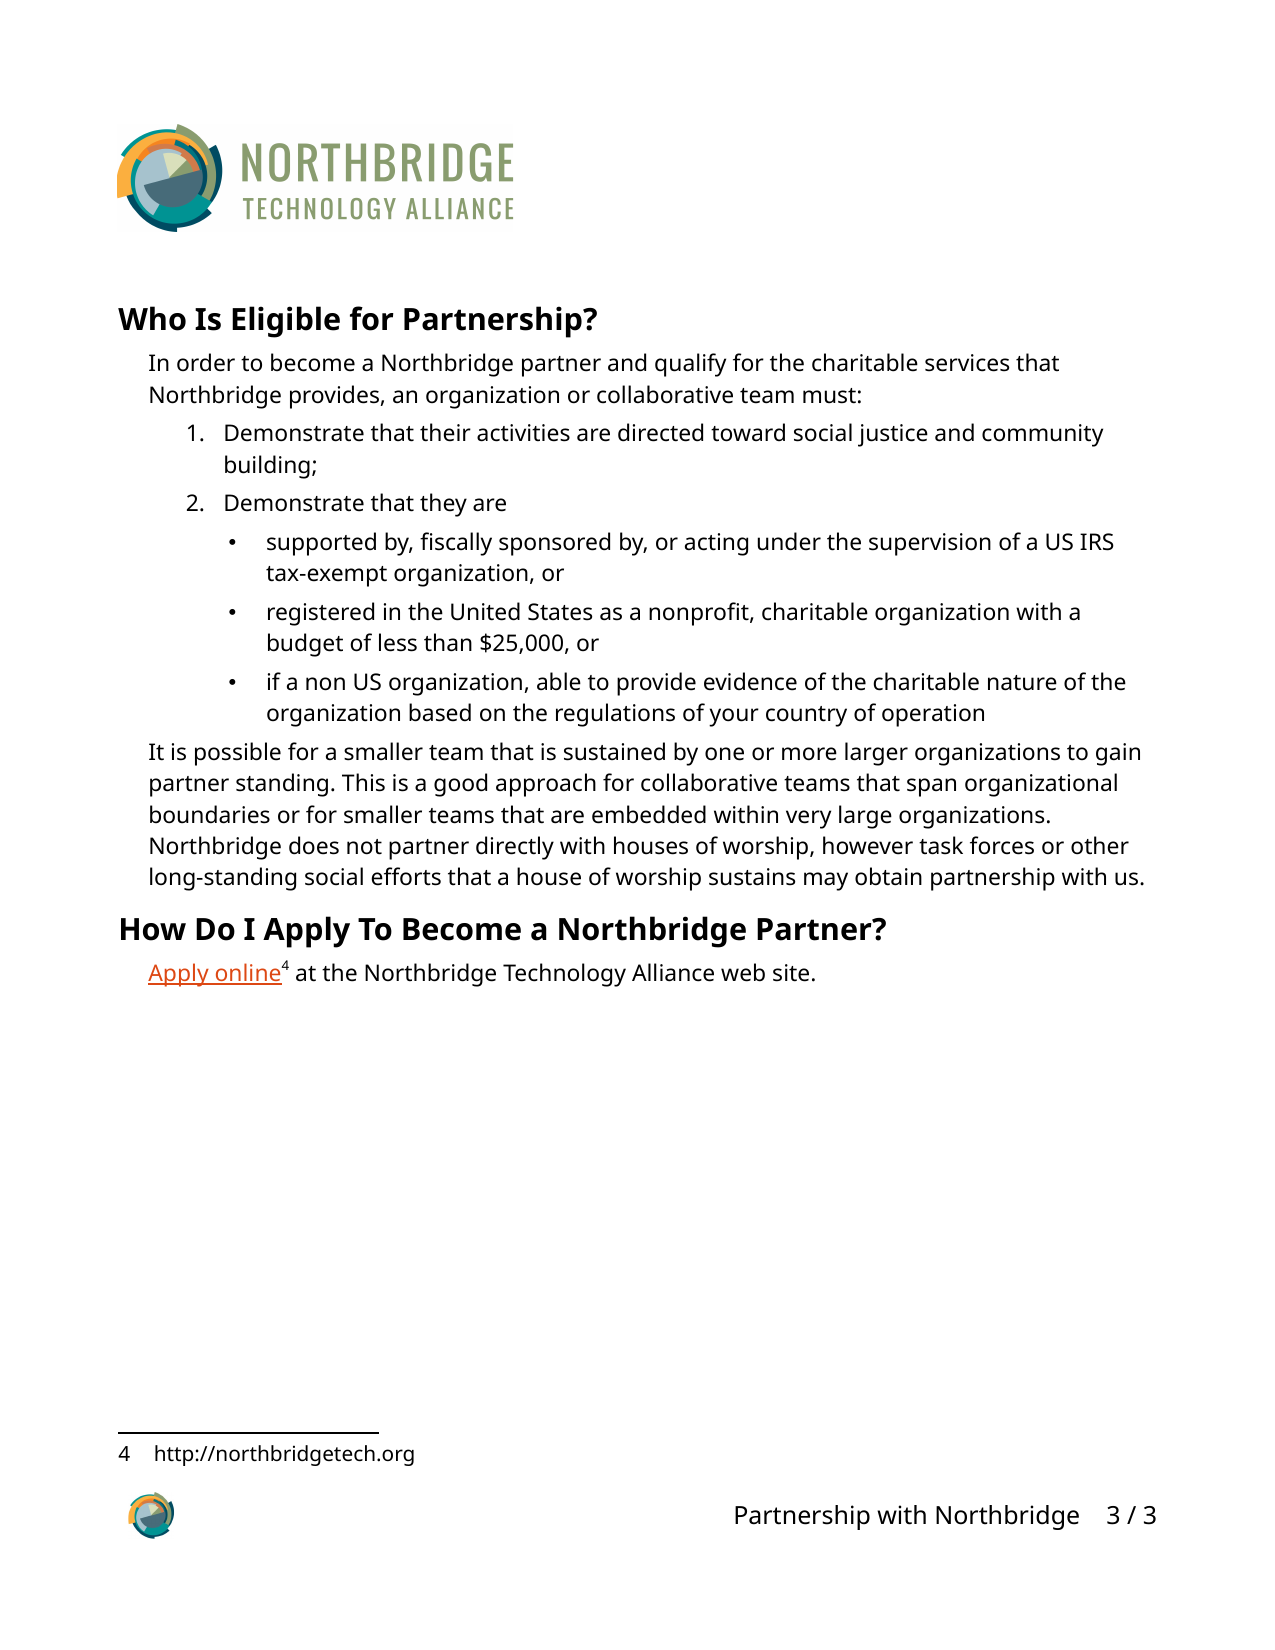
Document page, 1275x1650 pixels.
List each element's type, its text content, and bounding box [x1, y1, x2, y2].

text Apply online at the Northbridge Technology Alliance web site. [148, 957, 1157, 988]
list Demonstrate that they are [186, 487, 1157, 519]
subtitle Who Is Eligible for Partnership? [118, 298, 1157, 340]
list supported by, fiscally sponsored by, or acting under the supervision of a US IRS tax-exempt organization, or [228, 526, 1157, 589]
list Demonstrate that their activities are directed toward social justice and community building; [186, 417, 1157, 480]
list registered in the United States as a nonprofit, charitable organization with a budget of less than $25,000, or [228, 596, 1157, 659]
text It is possible for a smaller team that is sustained by one or more larger organizations to gain partner standing. This is a good approach for collaborative teams that span organizational boundaries or for smaller teams that are embedded within very large organizations. Northbridge does not partner directly with houses of worship, however task forces or other long-standing social efforts that a house of worship sustains may obtain partnership with us. [148, 736, 1157, 892]
picture [128, 1492, 175, 1539]
list if a non US organization, able to provide evidence of the charitable nature of the organization based on the regulations of your country of operation [228, 666, 1157, 729]
picture [117, 124, 514, 232]
text http://northbridgetech.org [118, 1439, 1157, 1468]
subtitle How Do I Apply To Become a Northbridge Partner? [118, 907, 1157, 949]
text In order to become a Northbridge partner and qualify for the charitable services that Northbridge provides, an organization or collaborative team must: [148, 347, 1157, 410]
